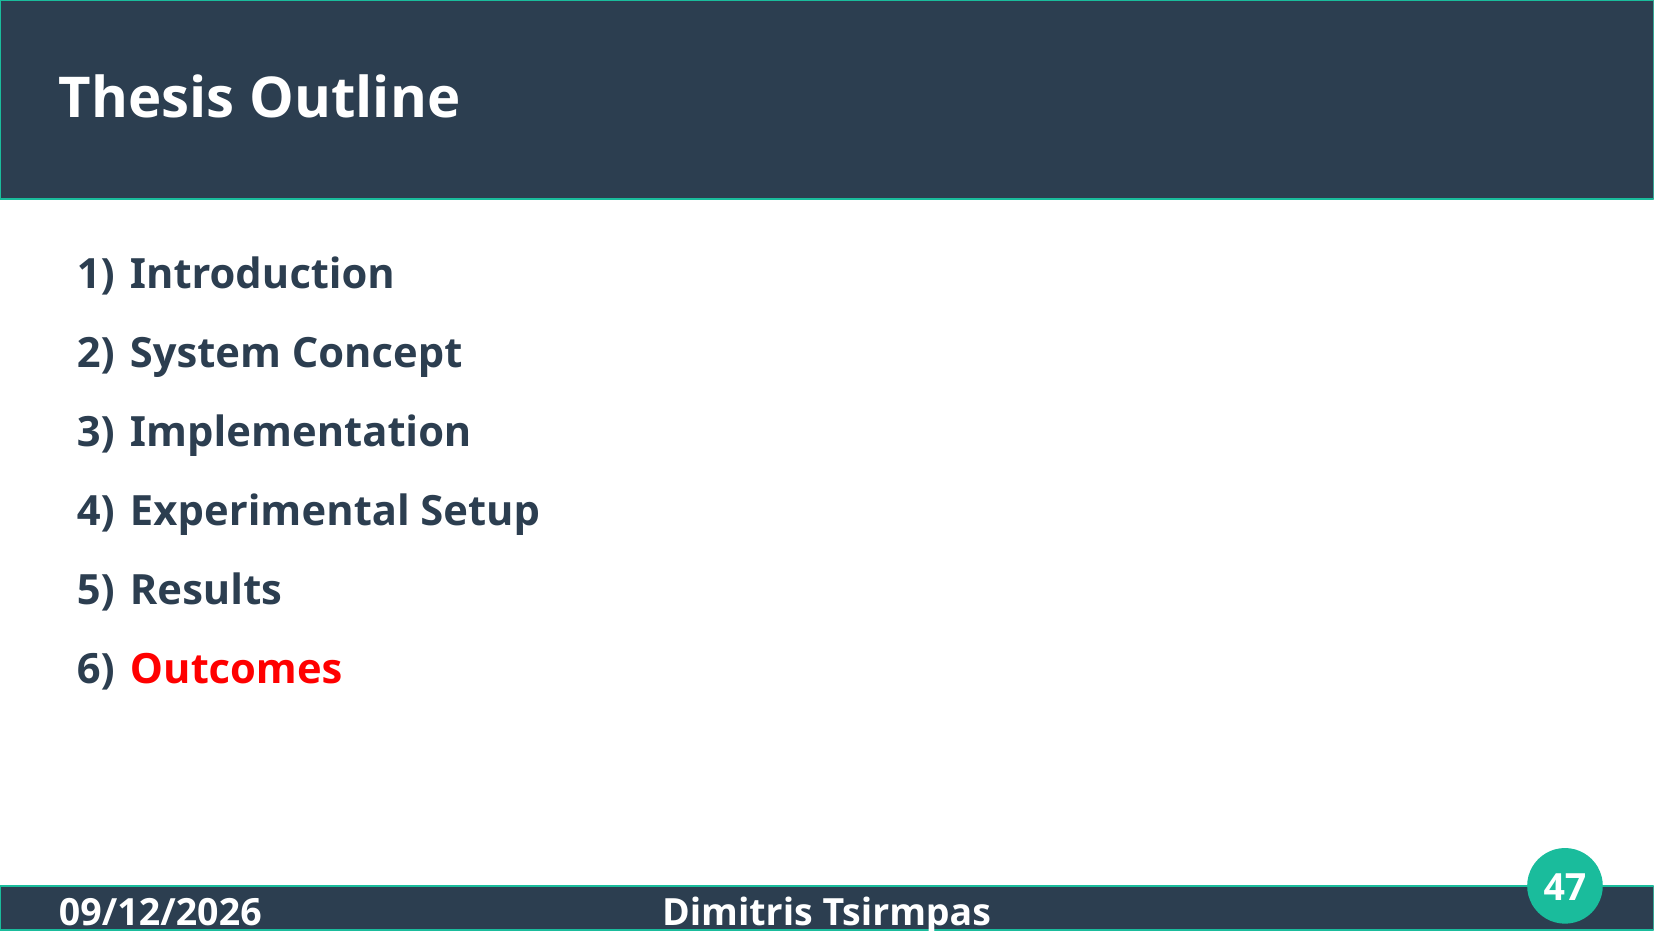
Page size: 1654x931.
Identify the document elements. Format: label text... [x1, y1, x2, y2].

title Thesis Outline [59, 37, 1595, 155]
list Introduction System Concept Implementation Experimental Setup Results Outcomes [59, 243, 1595, 864]
